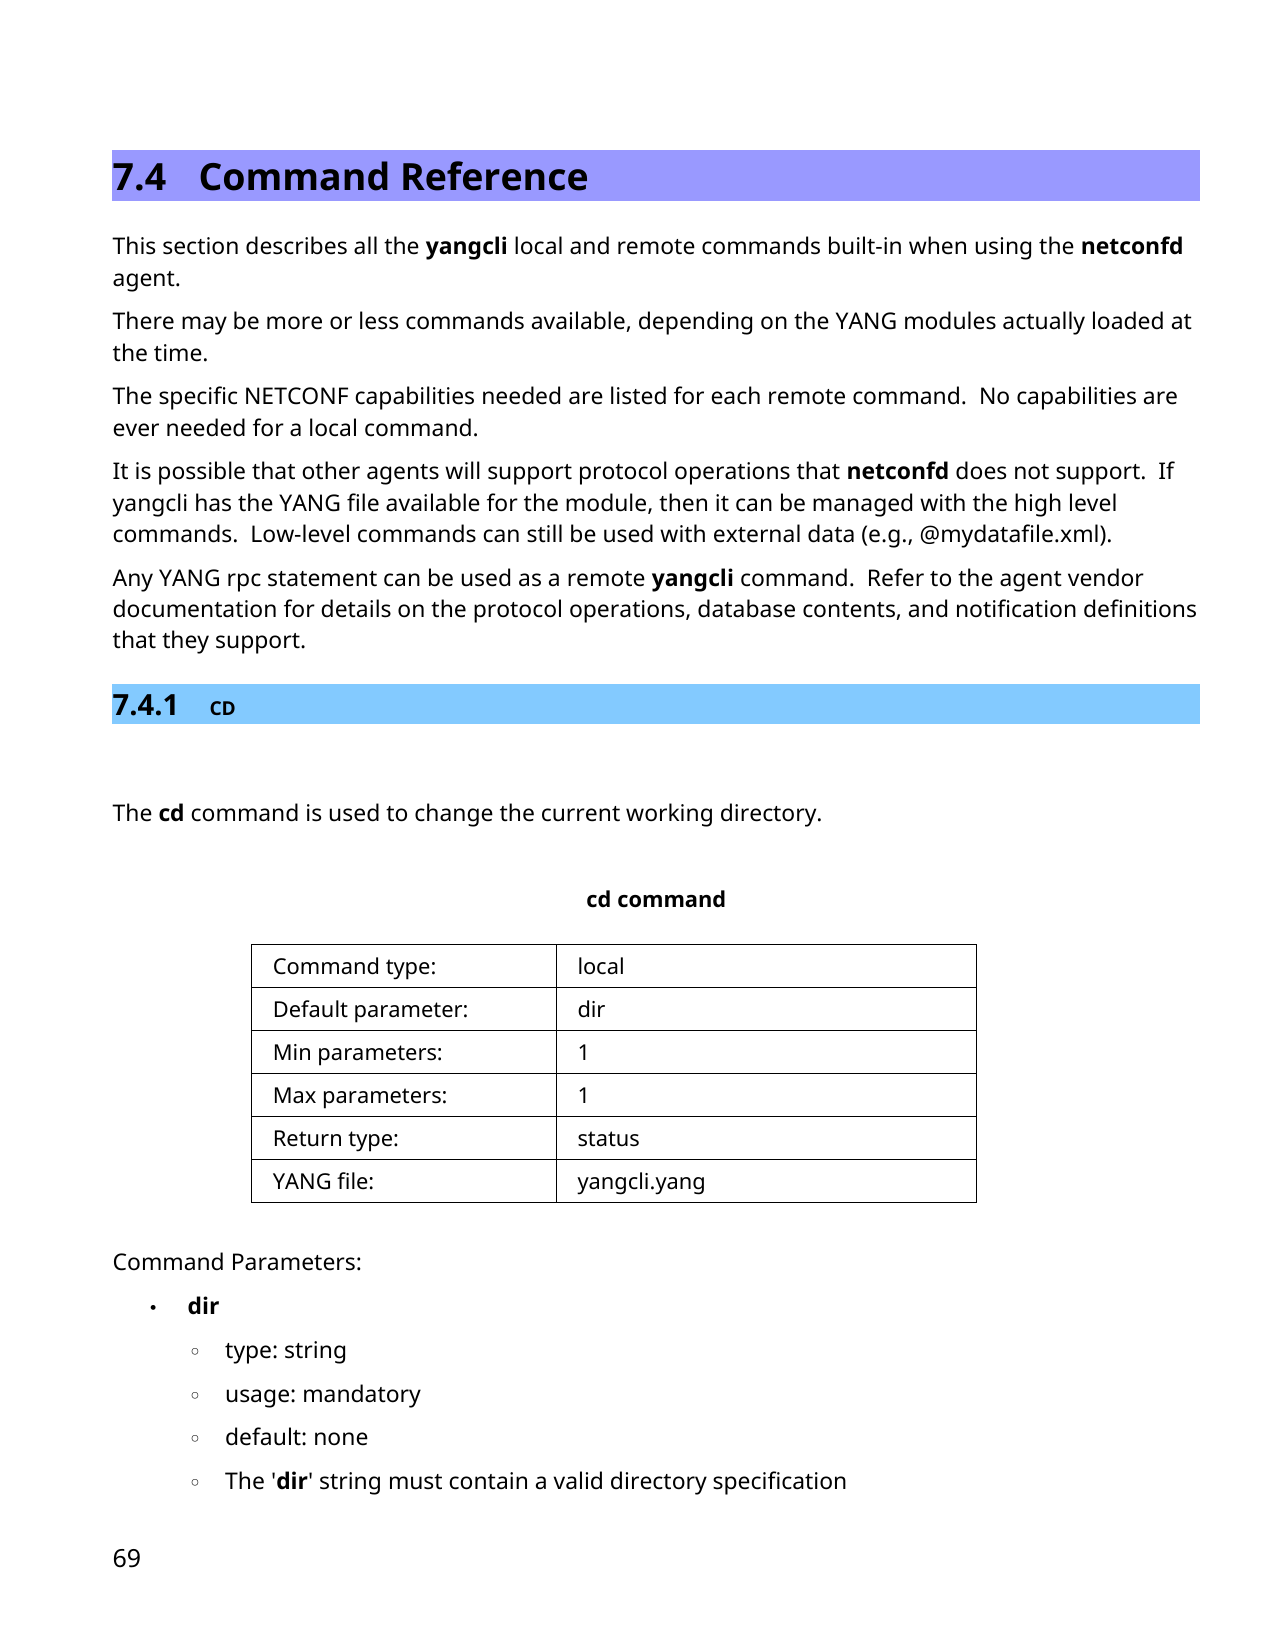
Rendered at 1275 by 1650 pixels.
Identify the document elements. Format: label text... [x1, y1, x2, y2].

list default: none [187, 1421, 1200, 1453]
text It is possible that other agents will support protocol operations that netconfd does not support. If yangcli has the YANG file available for the module, then it can be managed with the high level commands. Low-level commands can still be used with external data (e.g., @mydatafile.xml). [112, 455, 1200, 549]
table_cell dir [557, 988, 976, 1030]
table_cell Max parameters: [252, 1074, 556, 1116]
text There may be more or less commands available, depending on the YANG modules actually loaded at the time. [112, 305, 1200, 368]
table_cell YANG file: [252, 1160, 556, 1202]
table_cell Min parameters: [252, 1031, 556, 1073]
text The cd command is used to change the current working directory. [112, 797, 1200, 828]
subtitle Command Reference [112, 150, 1200, 201]
table_cell 1 [557, 1031, 976, 1073]
text The specific NETCONF capabilities needed are listed for each remote command. No capabilities are ever needed for a local command. [112, 380, 1200, 443]
list dir [150, 1290, 1200, 1321]
text Any YANG rpc statement can be used as a remote yangcli command. Refer to the agent vendor documentation for details on the protocol operations, database contents, and notification definitions that they support. [112, 561, 1200, 655]
subtitle cd [112, 684, 1200, 724]
table_cell Return type: [252, 1117, 556, 1159]
text Command Parameters: [112, 1246, 1200, 1278]
table_cell Default parameter: [252, 988, 556, 1030]
text This section describes all the yangcli local and remote commands built-in when using the netconfd agent. [112, 230, 1200, 293]
list type: string [187, 1334, 1200, 1365]
table_header local [557, 945, 976, 987]
list usage: mandatory [187, 1378, 1200, 1409]
table_cell status [557, 1117, 976, 1159]
table_cell 1 [557, 1074, 976, 1116]
table_header Command type: [252, 945, 556, 987]
subtitle cd command [127, 884, 1185, 914]
table_cell yangcli.yang [557, 1160, 976, 1202]
list The 'dir' string must contain a valid directory specification [187, 1465, 1200, 1496]
